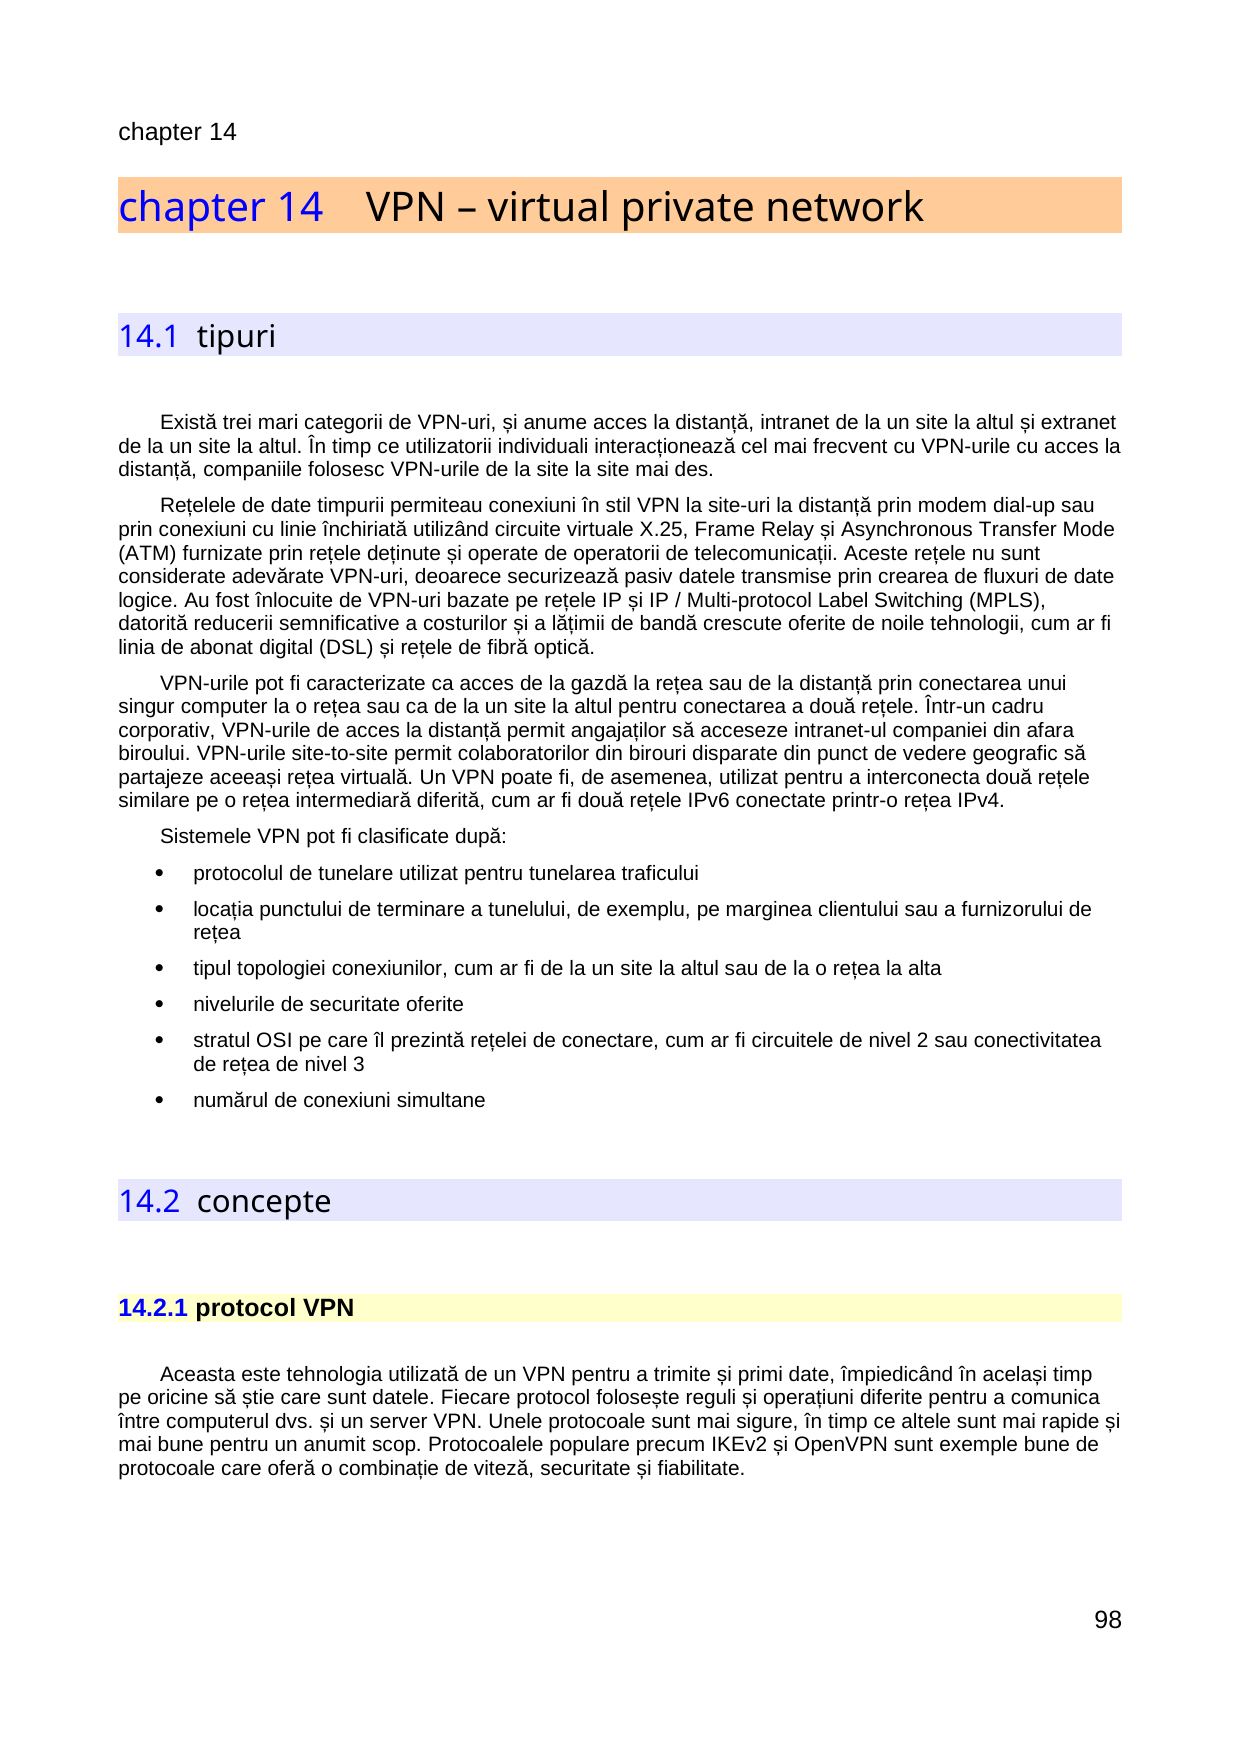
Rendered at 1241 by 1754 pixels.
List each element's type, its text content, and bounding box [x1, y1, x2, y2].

list stratul OSI pe care îl prezintă rețelei de conectare, cum ar fi circuitele de nivel 2 sau conectivitatea de rețea de nivel 3 [156, 1029, 1122, 1076]
text Sistemele VPN pot fi clasificate după: [118, 825, 1122, 848]
subtitle concepte [118, 1179, 1122, 1221]
subtitle protocol VPN [118, 1294, 1122, 1322]
text Aceasta este tehnologia utilizată de un VPN pentru a trimite și primi date, împiedicând în același timp pe oricine să știe care sunt datele. Fiecare protocol folosește reguli și operațiuni diferite pentru a comunica între computerul dvs. și un server VPN. Unele protocoale sunt mai sigure, în timp ce altele sunt mai rapide și mai bune pentru un anumit scop. Protocoalele populare precum IKEv2 și OpenVPN sunt exemple bune de protocoale care oferă o combinație de viteză, securitate și fiabilitate. [118, 1362, 1122, 1480]
list locația punctului de terminare a tunelului, de exemplu, pe marginea clientului sau a furnizorului de rețea [156, 897, 1122, 944]
list tipul topologiei conexiunilor, cum ar fi de la un site la altul sau de la o rețea la alta [156, 957, 1122, 980]
subtitle tipuri [118, 313, 1122, 356]
list nivelurile de securitate oferite [156, 993, 1122, 1016]
subtitle VPN – virtual private network [118, 177, 1122, 233]
text Există trei mari categorii de VPN-uri, și anume acces la distanță, intranet de la un site la altul și extranet de la un site la altul. În timp ce utilizatorii individuali interacționează cel mai frecvent cu VPN-urile cu acces la distanță, companiile folosesc VPN-urile de la site la site mai des. [118, 411, 1122, 481]
text VPN-urile pot fi caracterizate ca acces de la gazdă la rețea sau de la distanță prin conectarea unui singur computer la o rețea sau ca de la un site la altul pentru conectarea a două rețele. Într-un cadru corporativ, VPN-urile de acces la distanță permit angajaților să acceseze intranet-ul companiei din afara biroului. VPN-urile site-to-site permit colaboratorilor din birouri disparate din punct de vedere geografic să partajeze aceeași rețea virtuală. Un VPN poate fi, de asemenea, utilizat pentru a interconecta două rețele similare pe o rețea intermediară diferită, cum ar fi două rețele IPv6 conectate printr-o rețea IPv4. [118, 671, 1122, 812]
list numărul de conexiuni simultane [156, 1088, 1122, 1112]
list protocolul de tunelare utilizat pentru tunelarea traficului [156, 861, 1122, 884]
text Rețelele de date timpurii permiteau conexiuni în stil VPN la site-uri la distanță prin modem dial-up sau prin conexiuni cu linie închiriată utilizând circuite virtuale X.25, Frame Relay și Asynchronous Transfer Mode (ATM) furnizate prin rețele deținute și operate de operatorii de telecomunicații. Aceste rețele nu sunt considerate adevărate VPN-uri, deoarece securizează pasiv datele transmise prin crearea de fluxuri de date logice. Au fost înlocuite de VPN-uri bazate pe rețele IP și IP / Multi-protocol Label Switching (MPLS), datorită reducerii semnificative a costurilor și a lățimii de bandă crescute oferite de noile tehnologii, cum ar fi linia de abonat digital (DSL) și rețele de fibră optică. [118, 494, 1122, 659]
